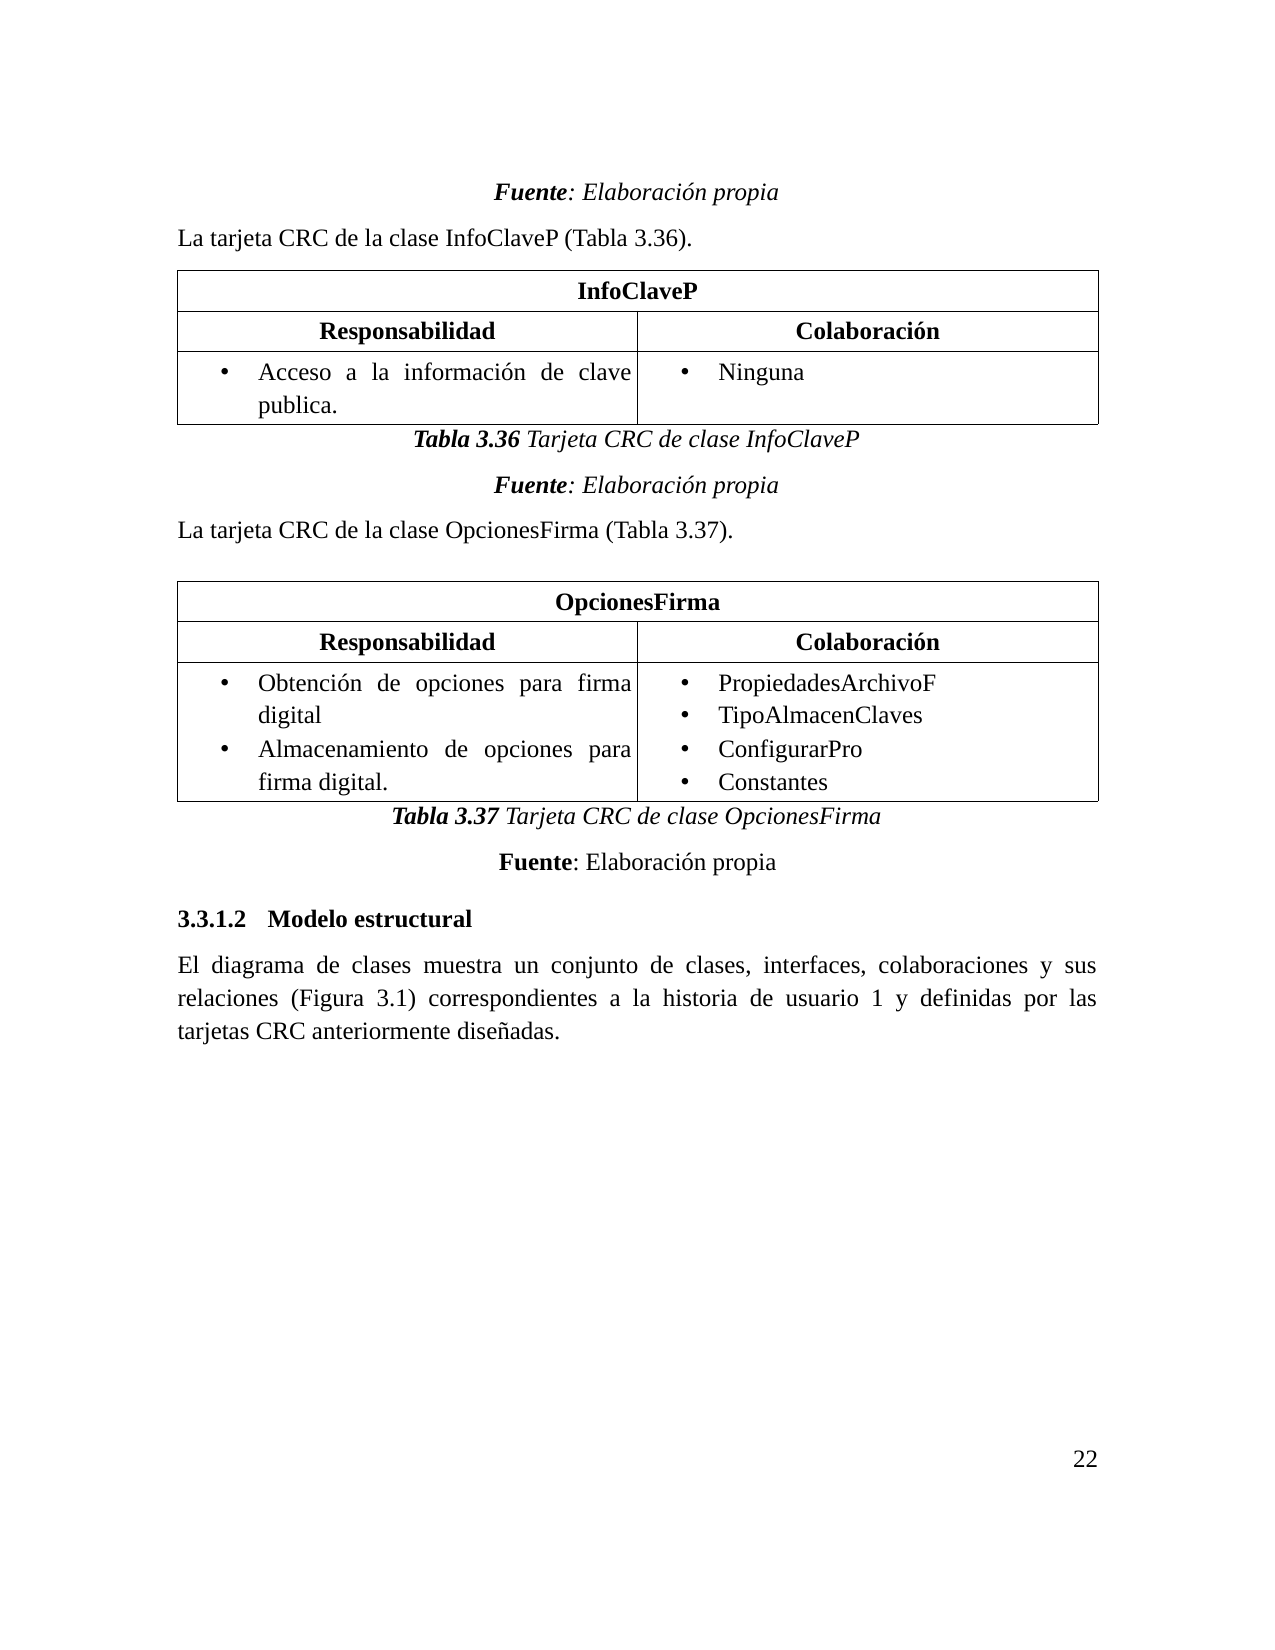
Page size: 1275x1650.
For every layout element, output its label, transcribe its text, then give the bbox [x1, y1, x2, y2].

table_cell PropiedadesArchivoF TipoAlmacenClaves ConfigurarPro Constantes [638, 663, 1098, 801]
text La tarjeta CRC de la clase InfoClaveP (Tabla 3.36). [177, 223, 1098, 251]
subtitle Modelo estructural [177, 904, 1098, 933]
text Tabla 3.36 Tarjeta CRC de clase InfoClaveP [177, 425, 1098, 453]
table_cell Colaboración [638, 312, 1098, 351]
text Tabla 3.37 Tarjeta CRC de clase OpcionesFirma [177, 802, 1098, 830]
table_cell Acceso a la información de clave publica. [178, 352, 637, 424]
table_cell Colaboración [638, 622, 1098, 662]
table_cell Obtención de opciones para firma digital Almacenamiento de opciones para firma digital. [178, 663, 637, 801]
table_cell Ninguna [638, 352, 1098, 424]
table_cell Responsabilidad [178, 622, 637, 662]
table_header InfoClaveP [178, 271, 1098, 311]
text Fuente: Elaboración propia [177, 470, 1098, 498]
text El diagrama de clases muestra un conjunto de clases, interfaces, colaboraciones y sus relaciones (Figura 3.1) correspondientes a la historia de usuario 1 y definidas por las tarjetas CRC anteriormente diseñadas. [177, 950, 1098, 1045]
table_header OpcionesFirma [178, 582, 1098, 621]
text Fuente: Elaboración propia [177, 847, 1098, 875]
text La tarjeta CRC de la clase OpcionesFirma (Tabla 3.37). [177, 515, 1098, 544]
text Fuente: Elaboración propia [177, 177, 1098, 206]
table_cell Responsabilidad [178, 312, 637, 351]
